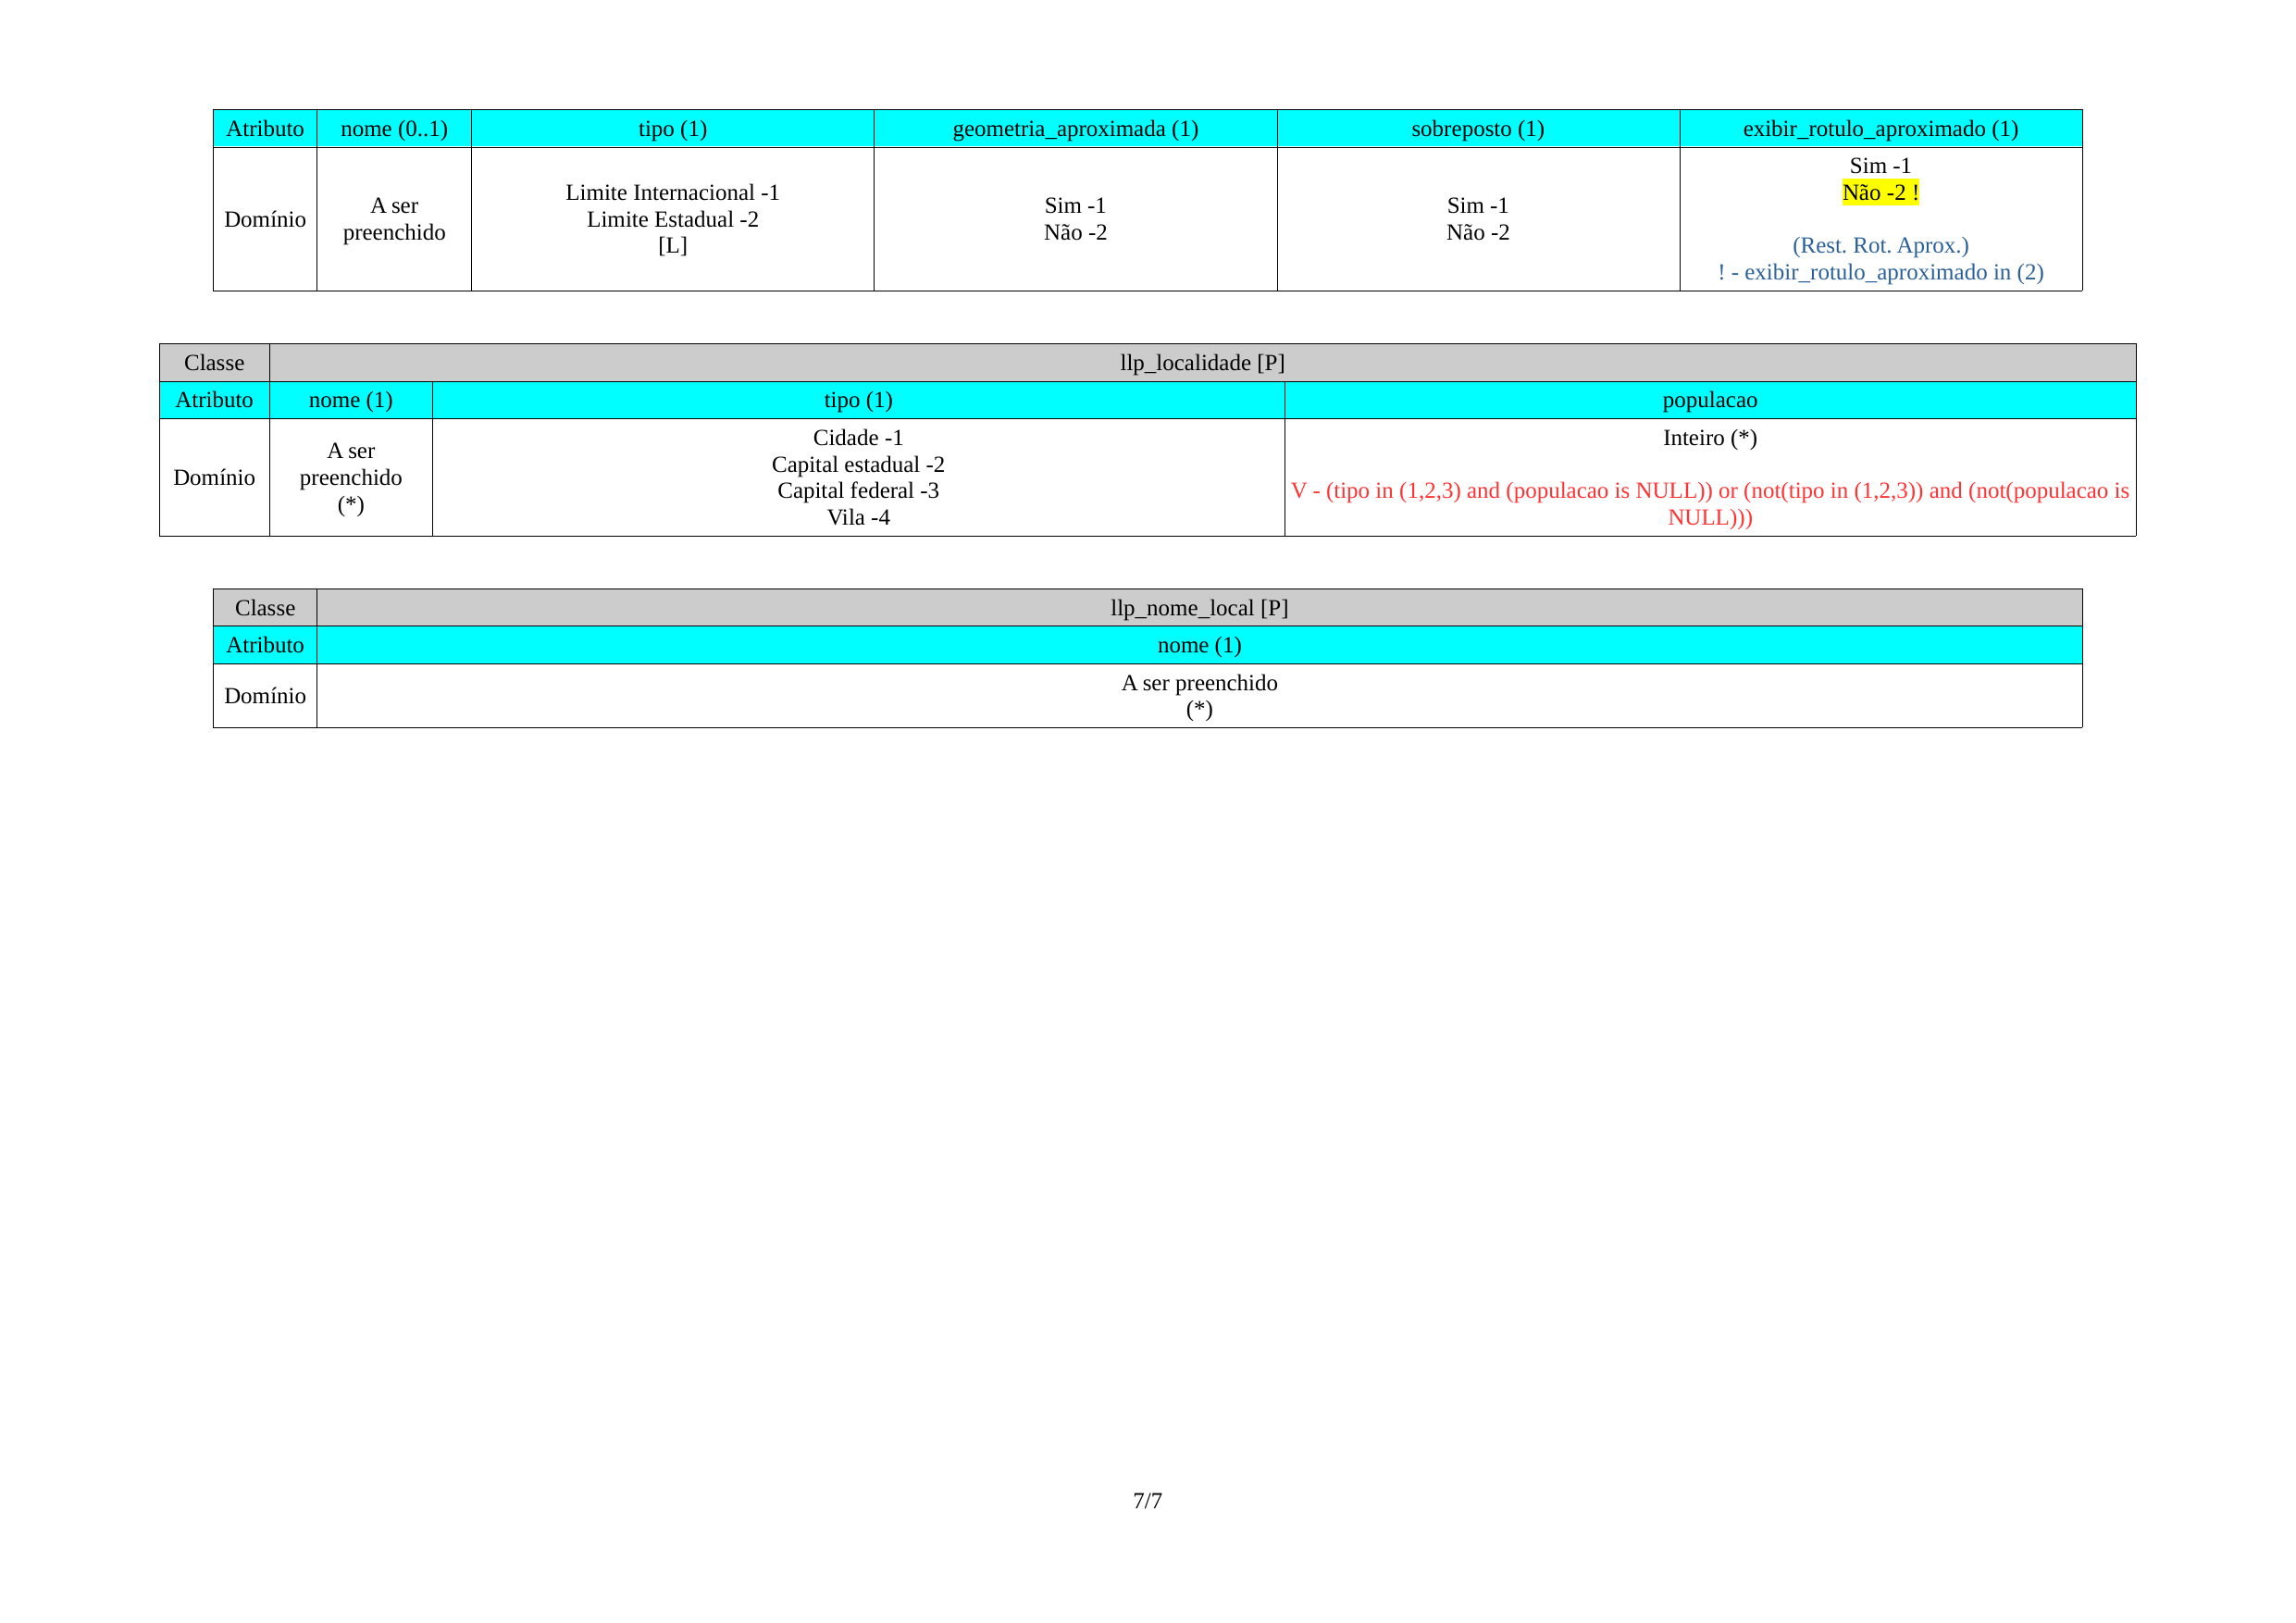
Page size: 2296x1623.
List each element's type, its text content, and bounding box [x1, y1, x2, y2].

table_cell A ser preenchido (*) [270, 419, 432, 535]
table_cell Atributo [160, 382, 269, 418]
table_cell Domínio [160, 419, 269, 535]
table_cell nome (1) [270, 382, 432, 418]
table_cell Sim -1 Não -2 [875, 148, 1277, 291]
table_cell tipo (1) [433, 382, 1285, 418]
table_cell nome (1) [317, 626, 2082, 663]
table_cell Sim -1 Não -2 [1278, 148, 1680, 291]
table_cell Cidade -1 Capital estadual -2 Capital federal -3 Vila -4 [433, 419, 1285, 535]
table_cell Atributo [214, 626, 316, 663]
table_cell tipo (1) [472, 110, 874, 146]
table_header llp_localidade [P] [270, 344, 2136, 381]
table_cell Inteiro (*) V - (tipo in (1,2,3) and (populacao is NULL)) or (not(tipo in (1,2,3)) and (not(populacao is NULL))) [1285, 419, 2136, 535]
table_header llp_nome_local [P] [317, 589, 2082, 626]
table_cell Sim -1 Não -2 ! (Rest. Rot. Aprox.) ! - exibir_rotulo_aproximado in (2) [1681, 148, 2082, 291]
table_cell Limite Internacional -1 Limite Estadual -2 [L] [472, 148, 874, 291]
table_cell A ser preenchido (*) [317, 664, 2082, 727]
table_cell Domínio [214, 148, 316, 291]
table_header Classe [160, 344, 269, 381]
table_cell A ser preenchido [317, 148, 471, 291]
table_cell nome (0..1) [317, 110, 471, 146]
table_cell geometria_aproximada (1) [875, 110, 1277, 146]
table_cell sobreposto (1) [1278, 110, 1680, 146]
table_cell exibir_rotulo_aproximado (1) [1681, 110, 2082, 146]
table_cell populacao [1285, 382, 2136, 418]
table_cell Domínio [214, 664, 316, 727]
table_cell Atributo [214, 110, 316, 146]
table_header Classe [214, 589, 316, 626]
